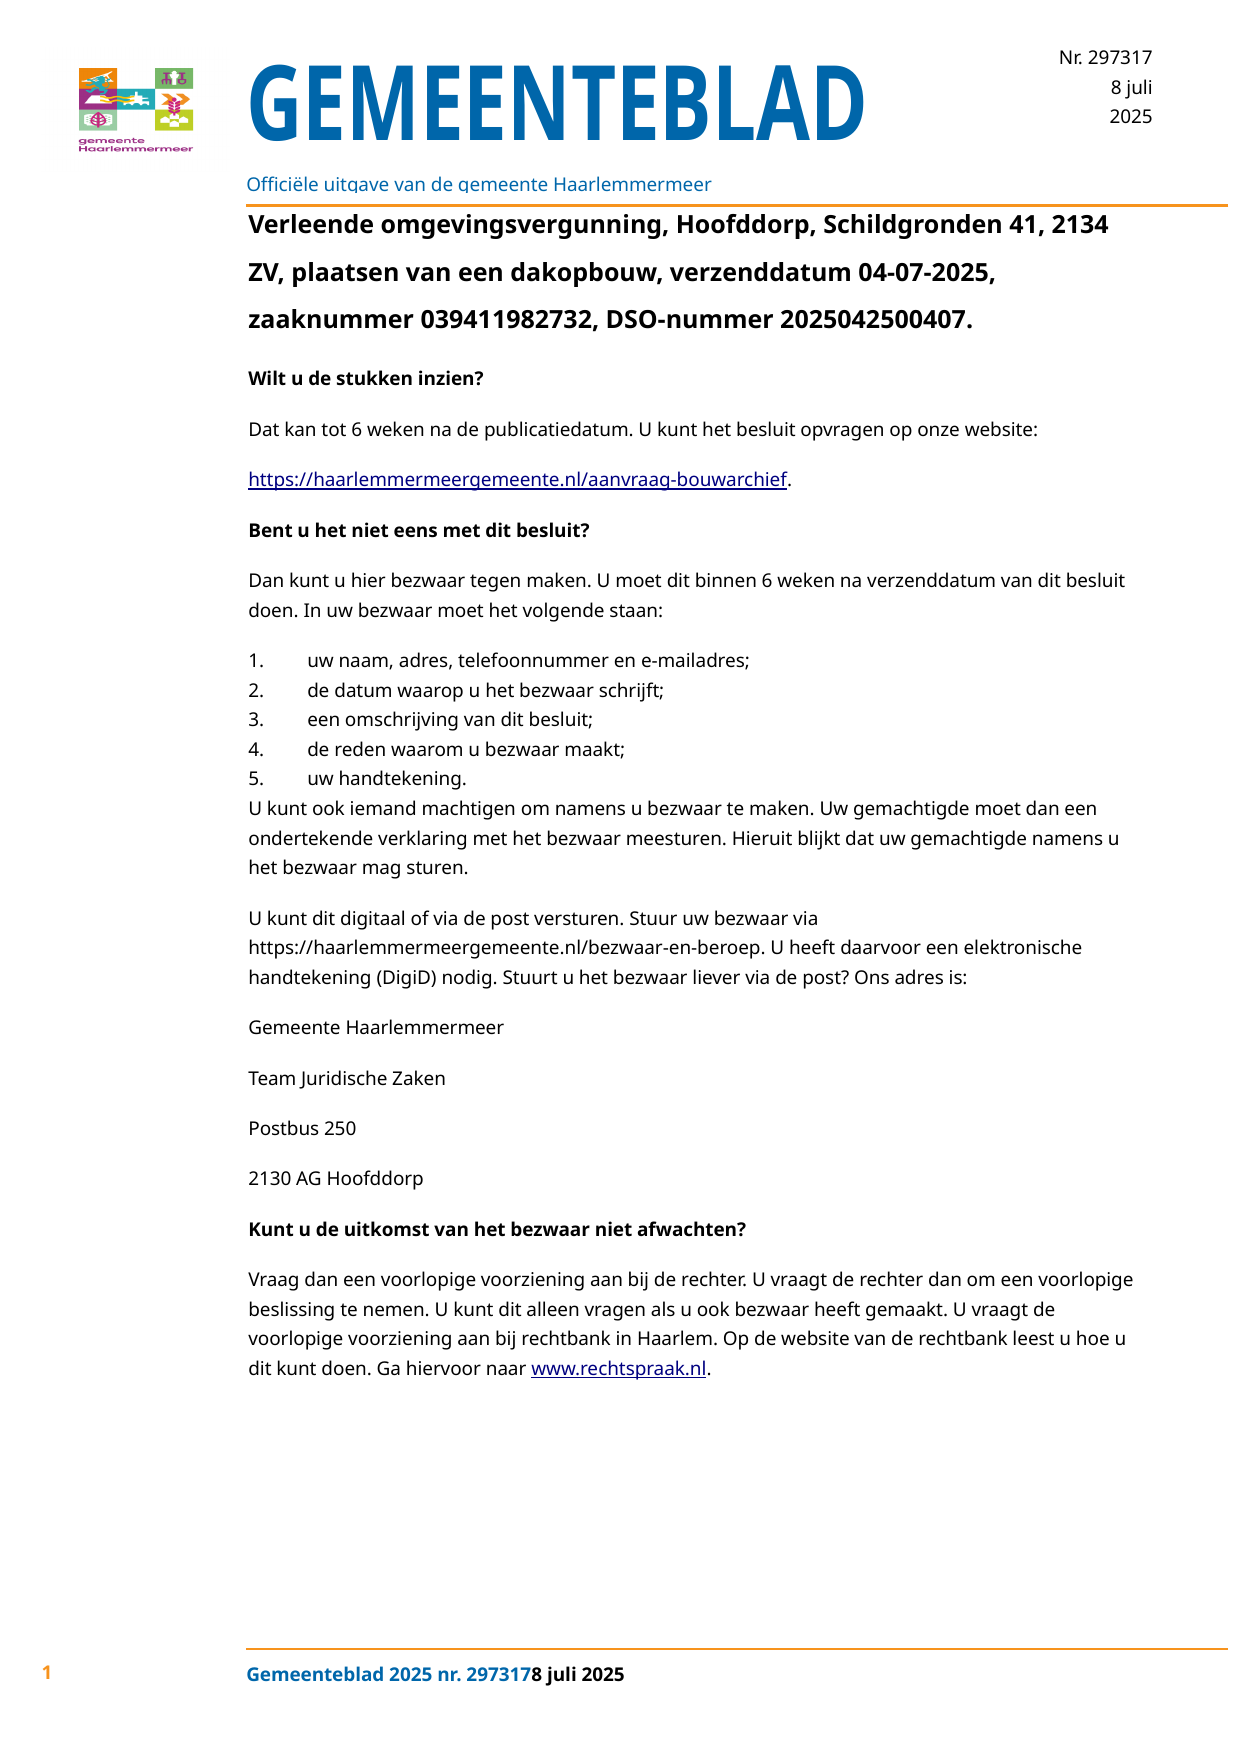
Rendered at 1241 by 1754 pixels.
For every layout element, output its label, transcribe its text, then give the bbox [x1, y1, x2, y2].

text Kunt u de uitkomst van het bezwaar niet afwachten? [248, 1216, 1152, 1242]
text U kunt ook iemand machtigen om namens u bezwaar te maken. Uw gemachtigde moet dan een ondertekende verklaring met het bezwaar meesturen. Hieruit blijkt dat uw gemachtigde namens u het bezwaar mag sturen. [248, 795, 1152, 880]
text Dat kan tot 6 weken na de publicatiedatum. U kunt het besluit opvragen op onze website: [248, 416, 1152, 442]
text Bent u het niet eens met dit besluit? [248, 517, 1152, 542]
text Gemeente Haarlemmermeer [248, 1014, 1152, 1040]
text Verleende omgevingsvergunning, Hoofddorp, Schildgronden 41, 2134 ZV, plaatsen van een dakopbouw, verzenddatum 04-07-2025, zaaknummer 039411982732, DSO-nummer 2025042500407. [248, 207, 1152, 336]
text https://haarlemmermeergemeente.nl/aanvraag-bouwarchief. [248, 466, 1152, 492]
list de datum waarop u het bezwaar schrijft; [248, 677, 1152, 702]
list uw handtekening. [248, 766, 1152, 791]
text Postbus 250 [248, 1115, 1152, 1141]
text Dan kunt u hier bezwaar tegen maken. U moet dit binnen 6 weken na verzenddatum van dit besluit doen. In uw bezwaar moet het volgende staan: [248, 567, 1152, 622]
text Wilt u de stukken inzien? [248, 366, 1152, 391]
list een omschrijving van dit besluit; [248, 706, 1152, 732]
text Vraag dan een voorlopige voorziening aan bij de rechter. U vraagt de rechter dan om een voorlopige beslissing te nemen. U kunt dit alleen vragen als u ook bezwaar heeft gemaakt. U vraagt de voorlopige voorziening aan bij rechtbank in Haarlem. Op de website van de rechtbank leest u hoe u dit kunt doen. Ga hiervoor naar www.rechtspraak.nl. [248, 1266, 1152, 1381]
list de reden waarom u bezwaar maakt; [248, 736, 1152, 762]
list uw naam, adres, telefoonnummer en e-mailadres; [248, 647, 1152, 673]
text U kunt dit digitaal of via de post versturen. Stuur uw bezwaar via https://haarlemmermeergemeente.nl/bezwaar-en-beroep. U heeft daarvoor een elektronische handtekening (DigiD) nodig. Stuurt u het bezwaar liever via de post? Ons adres is: [248, 905, 1152, 989]
text Team Juridische Zaken [248, 1065, 1152, 1090]
text 2130 AG Hoofddorp [248, 1166, 1152, 1191]
picture [41, 47, 231, 172]
